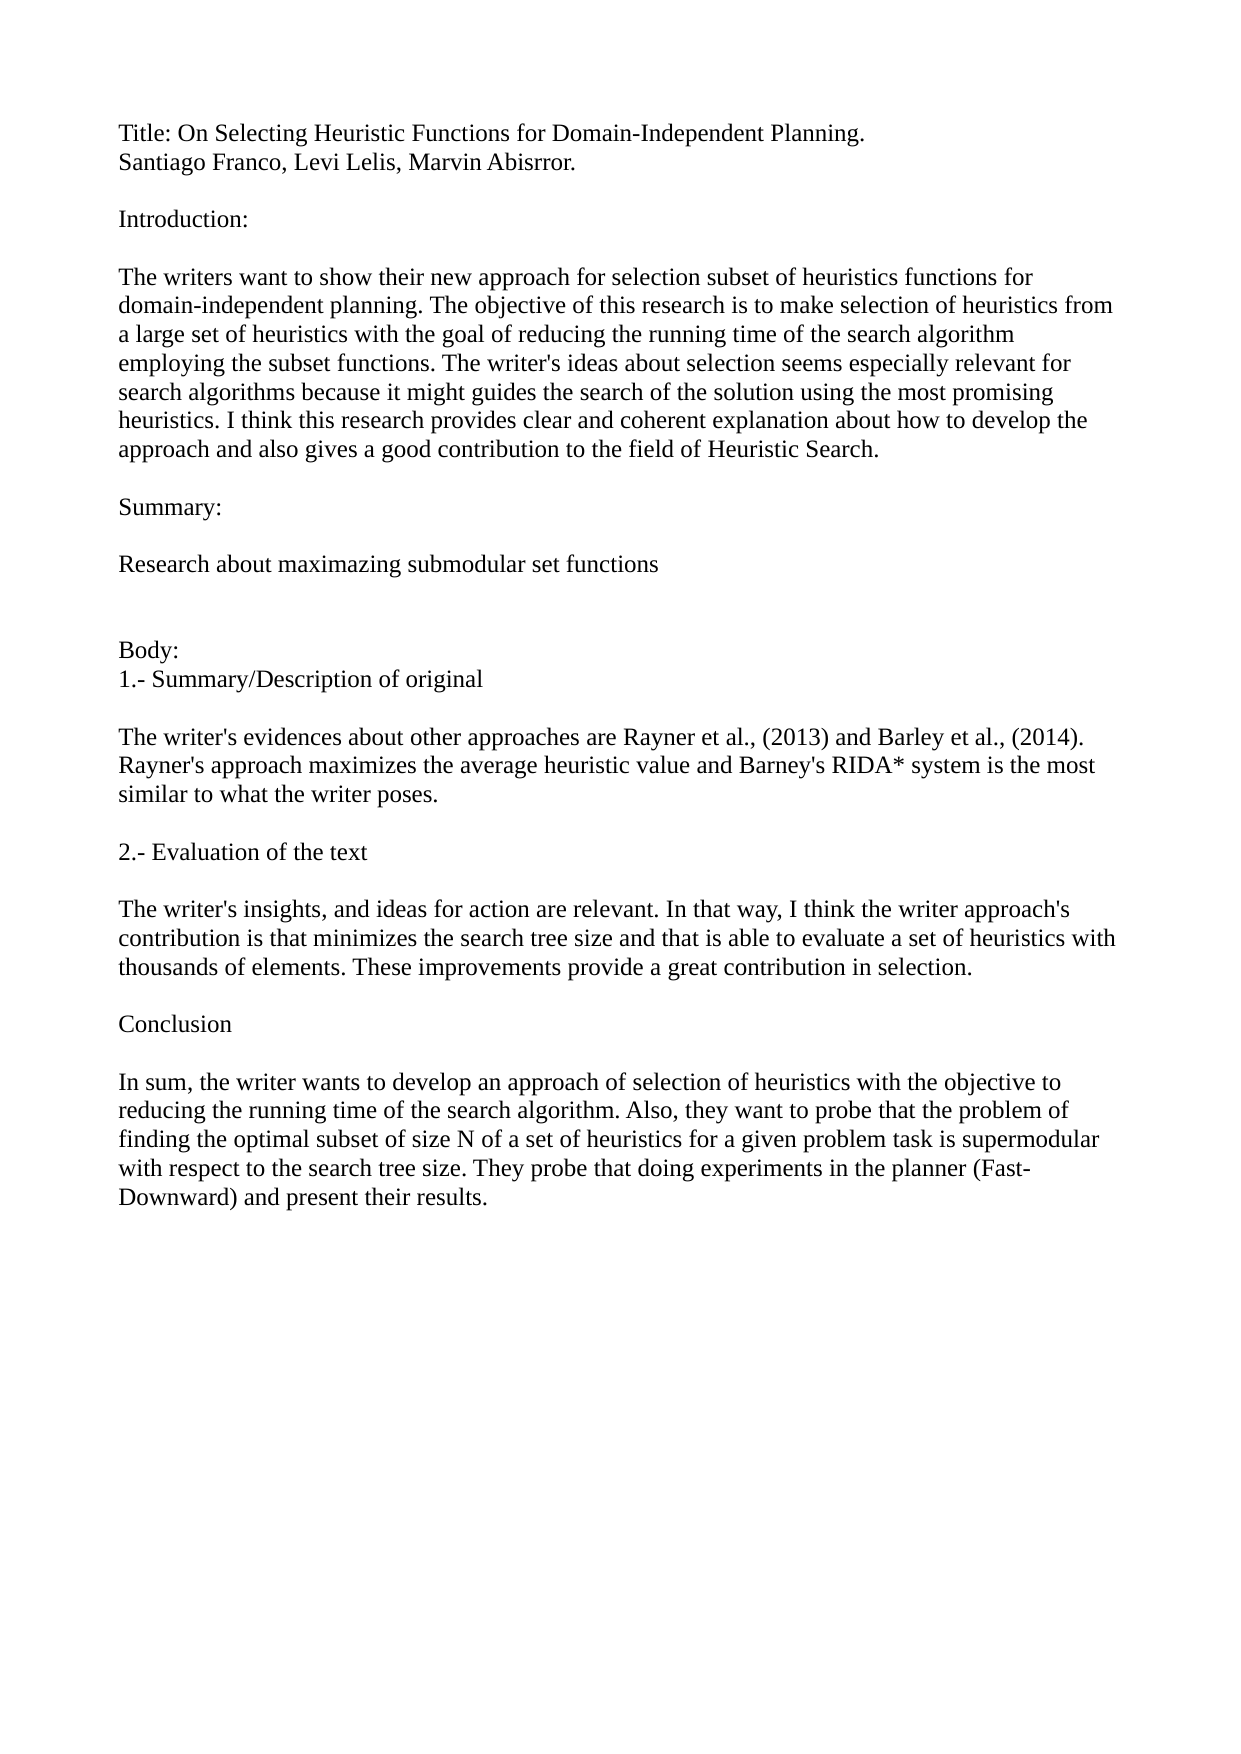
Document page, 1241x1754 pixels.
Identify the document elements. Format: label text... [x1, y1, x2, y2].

text The writers want to show their new approach for selection subset of heuristics functions for domain-independent planning. The objective of this research is to make selection of heuristics from a large set of heuristics with the goal of reducing the running time of the search algorithm employing the subset functions. The writer's ideas about selection seems especially relevant for search algorithms because it might guides the search of the solution using the most promising heuristics. I think this research provides clear and coherent explanation about how to develop the approach and also gives a good contribution to the field of Heuristic Search. [118, 262, 1122, 463]
text Introduction: [118, 204, 1122, 233]
text Title: On Selecting Heuristic Functions for Domain-Independent Planning. [118, 118, 1122, 147]
text The writer's insights, and ideas for action are relevant. In that way, I think the writer approach's contribution is that minimizes the search tree size and that is able to evaluate a set of heuristics with thousands of elements. These improvements provide a great contribution in selection. [118, 894, 1122, 981]
text Research about maximazing submodular set functions [118, 549, 1122, 578]
text Summary: [118, 492, 1122, 521]
text Santiago Franco, Levi Lelis, Marvin Abisrror. [118, 147, 1122, 176]
text 1.- Summary/Description of original [118, 664, 1122, 693]
text 2.- Evaluation of the text [118, 837, 1122, 866]
text Body: [118, 636, 1122, 664]
text In sum, the writer wants to develop an approach of selection of heuristics with the objective to reducing the running time of the search algorithm. Also, they want to probe that the problem of finding the optimal subset of size N of a set of heuristics for a given problem task is supermodular with respect to the search tree size. They probe that doing experiments in the planner (Fast-Downward) and present their results. [118, 1067, 1122, 1211]
text Conclusion [118, 1009, 1122, 1038]
text The writer's evidences about other approaches are Rayner et al., (2013) and Barley et al., (2014). Rayner's approach maximizes the average heuristic value and Barney's RIDA* system is the most similar to what the writer poses. [118, 722, 1122, 808]
